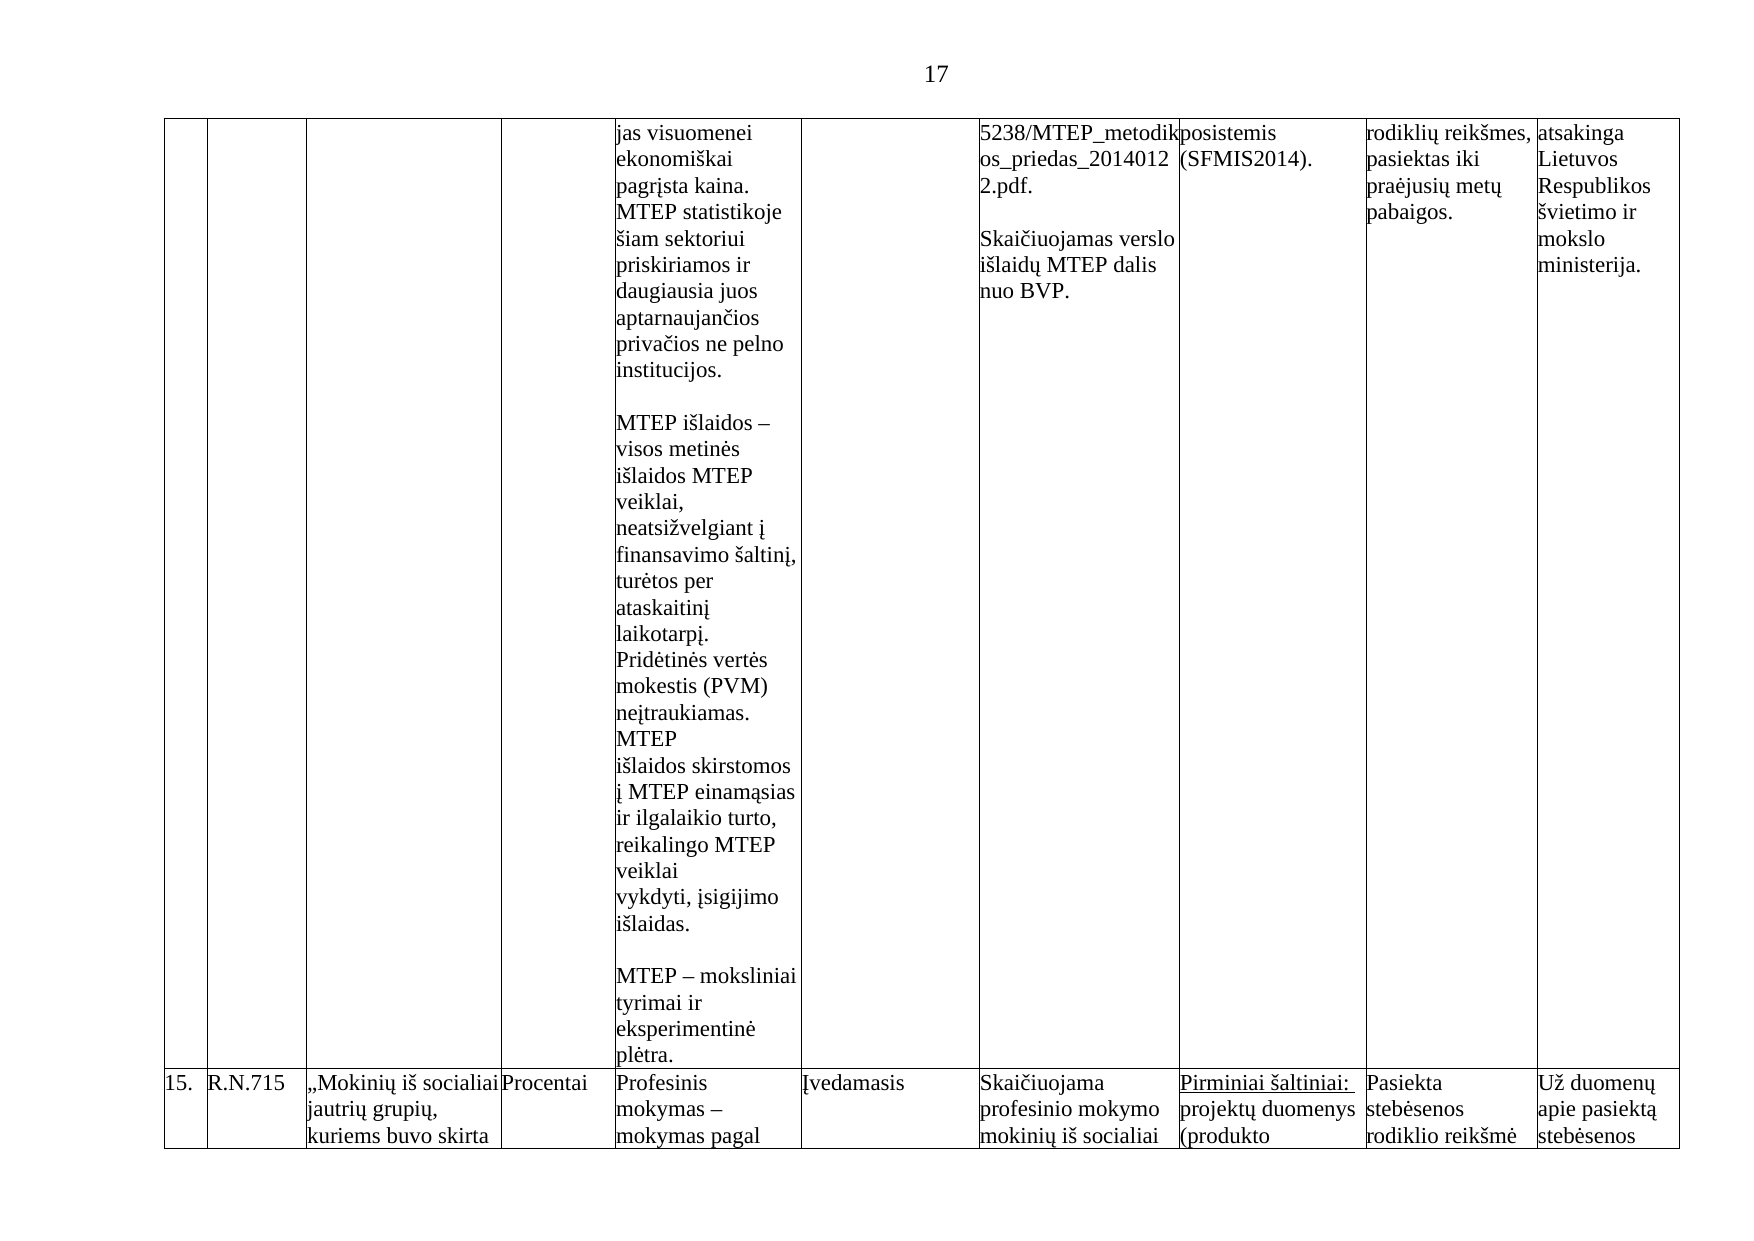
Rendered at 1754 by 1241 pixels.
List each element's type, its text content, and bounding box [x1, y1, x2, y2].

table_cell 15. [165, 1069, 207, 1148]
table_cell Skaičiuojama profesinio mokymo mokinių iš socialiai [980, 1069, 1179, 1148]
table_cell atsakinga Lietuvos Respublikos švietimo ir mokslo ministerija. [1538, 119, 1679, 1068]
table_cell [307, 119, 501, 1068]
table_cell Įvedamasis [802, 1069, 979, 1148]
table_cell R.N.715 [208, 1069, 306, 1148]
table_cell [802, 119, 979, 1068]
table_cell posistemis (SFMIS2014). [1180, 119, 1366, 1068]
table_cell Profesinis mokymas – mokymas pagal [616, 1069, 801, 1148]
table_cell Pirminiai šaltiniai: projektų duomenys (produkto [1180, 1069, 1366, 1148]
table_cell [208, 119, 306, 1068]
table_cell Pasiekta stebėsenos rodiklio reikšmė [1367, 1069, 1537, 1148]
table_cell jas visuomenei ekonomiškai pagrįsta kaina. MTEP statistikoje šiam sektoriui priskiriamos ir daugiausia juos aptarnaujančios privačios ne pelno institucijos. MTEP išlaidos – visos metinės išlaidos MTEP veiklai, neatsižvelgiant į finansavimo šaltinį, turėtos per ataskaitinį laikotarpį. Pridėtinės vertės mokestis (PVM) neįtraukiamas. MTEP išlaidos skirstomos į MTEP einamąsias ir ilgalaikio turto, reikalingo MTEP veiklai vykdyti, įsigijimo išlaidas. MTEP – moksliniai tyrimai ir eksperimentinė plėtra. [616, 119, 801, 1068]
table_cell [165, 119, 207, 1068]
table_cell „Mokinių iš socialiai jautrių grupių, kuriems buvo skirta [307, 1069, 501, 1148]
table_cell [502, 119, 615, 1068]
table_cell Procentai [502, 1069, 615, 1148]
table_cell Už duomenų apie pasiektą stebėsenos [1538, 1069, 1679, 1148]
table_cell rodiklių reikšmes, pasiektas iki praėjusių metų pabaigos. [1367, 119, 1537, 1068]
table_cell 5238/MTEP_metodikos_priedas_20140122.pdf. Skaičiuojamas verslo išlaidų MTEP dalis nuo BVP. [980, 119, 1179, 1068]
